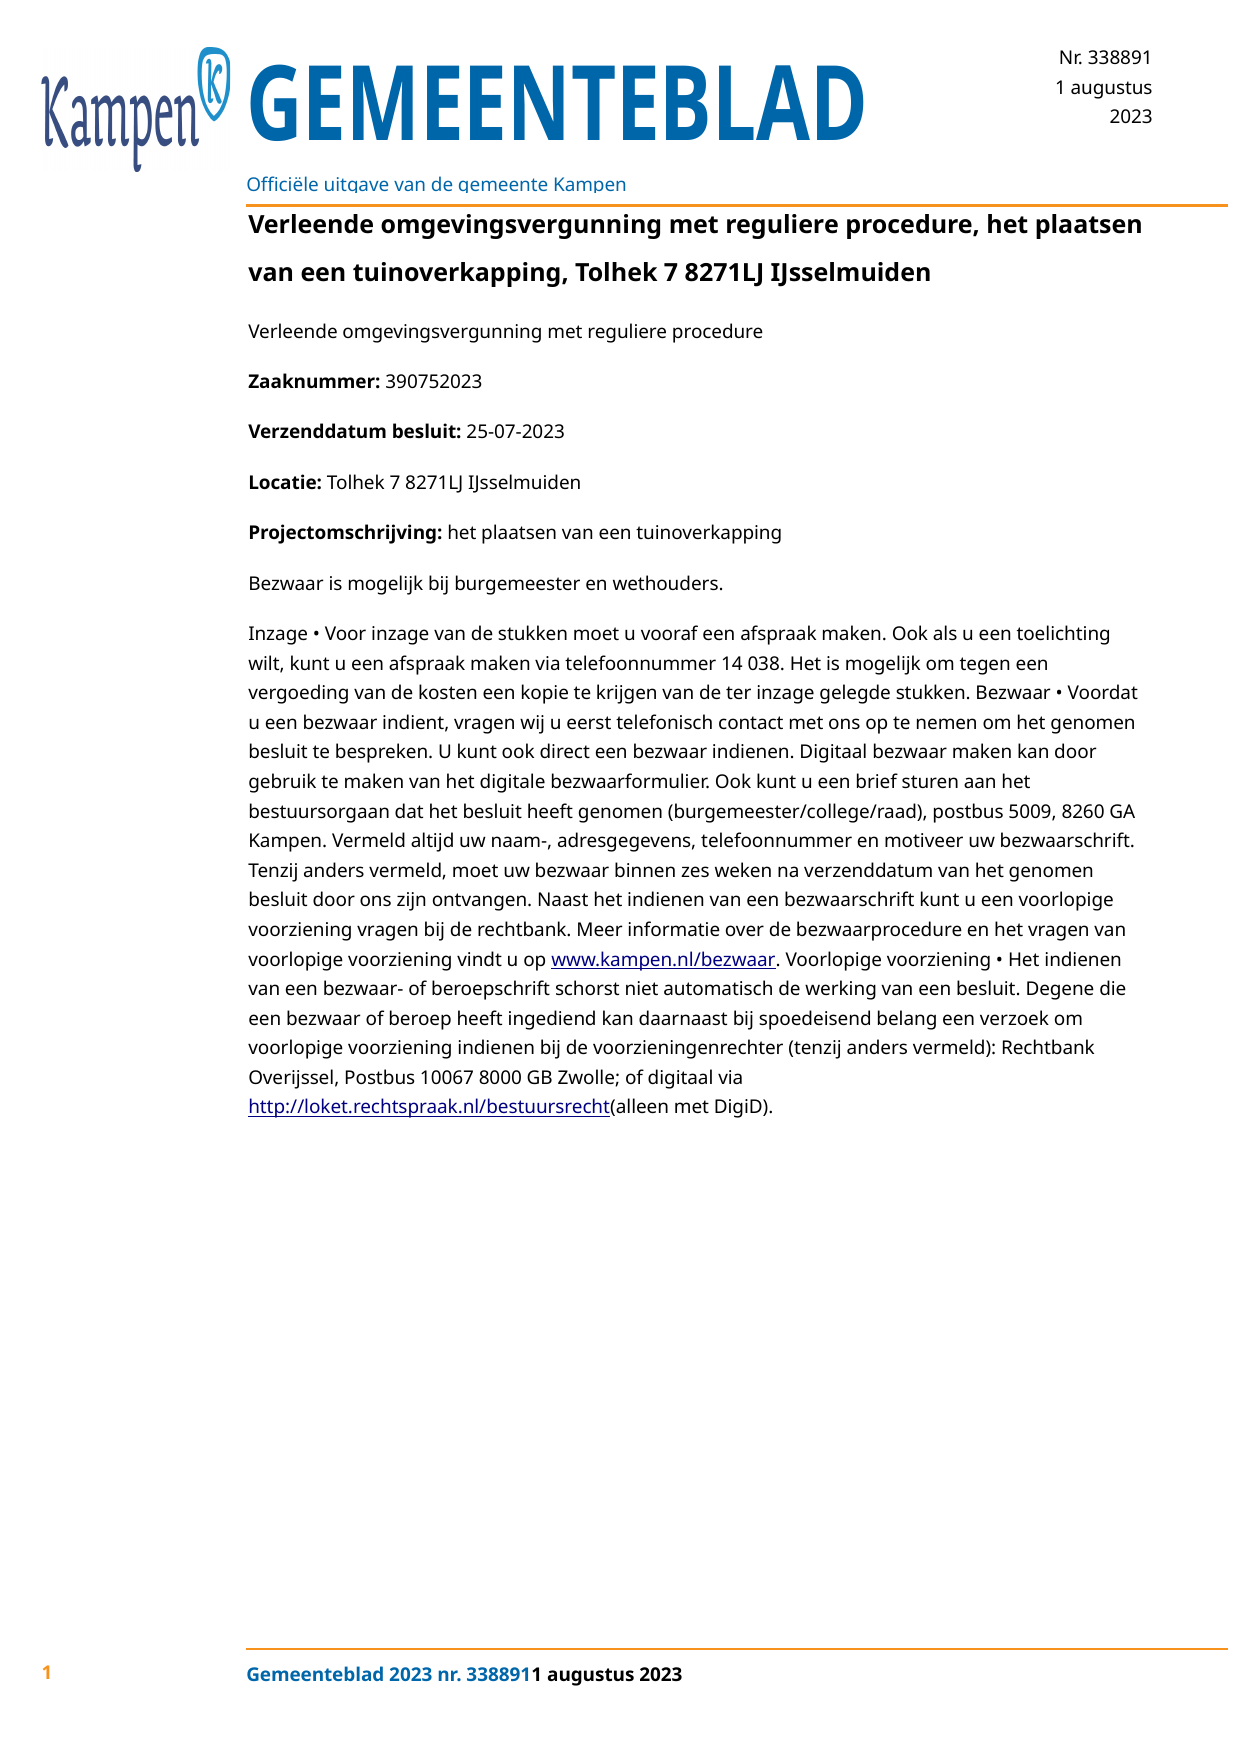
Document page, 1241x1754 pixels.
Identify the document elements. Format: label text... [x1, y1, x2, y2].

text Bezwaar is mogelijk bij burgemeester en wethouders. [248, 570, 1152, 596]
text Verleende omgevingsvergunning met reguliere procedure [248, 318, 1152, 344]
text Verzenddatum besluit: 25-07-2023 [248, 419, 1152, 444]
text Inzage • Voor inzage van de stukken moet u vooraf een afspraak maken. Ook als u een toelichting wilt, kunt u een afspraak maken via telefoonnummer 14 038. Het is mogelijk om tegen een vergoeding van de kosten een kopie te krijgen van de ter inzage gelegde stukken. Bezwaar • Voordat u een bezwaar indient, vragen wij u eerst telefonisch contact met ons op te nemen om het genomen besluit te bespreken. U kunt ook direct een bezwaar indienen. Digitaal bezwaar maken kan door gebruik te maken van het digitale bezwaarformulier. Ook kunt u een brief sturen aan het bestuursorgaan dat het besluit heeft genomen (burgemeester/college/raad), postbus 5009, 8260 GA Kampen. Vermeld altijd uw naam-, adresgegevens, telefoonnummer en motiveer uw bezwaarschrift. Tenzij anders vermeld, moet uw bezwaar binnen zes weken na verzenddatum van het genomen besluit door ons zijn ontvangen. Naast het indienen van een bezwaarschrift kunt u een voorlopige voorziening vragen bij de rechtbank. Meer informatie over de bezwaarprocedure en het vragen van voorlopige voorziening vindt u op www.kampen.nl/bezwaar. Voorlopige voorziening • Het indienen van een bezwaar- of beroepschrift schorst niet automatisch de werking van een besluit. Degene die een bezwaar of beroep heeft ingediend kan daarnaast bij spoedeisend belang een verzoek om voorlopige voorziening indienen bij de voorzieningenrechter (tenzij anders vermeld): Rechtbank Overijssel, Postbus 10067 8000 GB Zwolle; of digitaal via http://loket.rechtspraak.nl/bestuursrecht(alleen met DigiD). [248, 620, 1152, 1119]
text Zaaknummer: 390752023 [248, 368, 1152, 394]
text Verleende omgevingsvergunning met reguliere procedure, het plaatsen van een tuinoverkapping, Tolhek 7 8271LJ IJsselmuiden [248, 207, 1152, 288]
text Locatie: Tolhek 7 8271LJ IJsselmuiden [248, 469, 1152, 495]
picture [41, 47, 231, 172]
text Projectomschrijving: het plaatsen van een tuinoverkapping [248, 519, 1152, 545]
